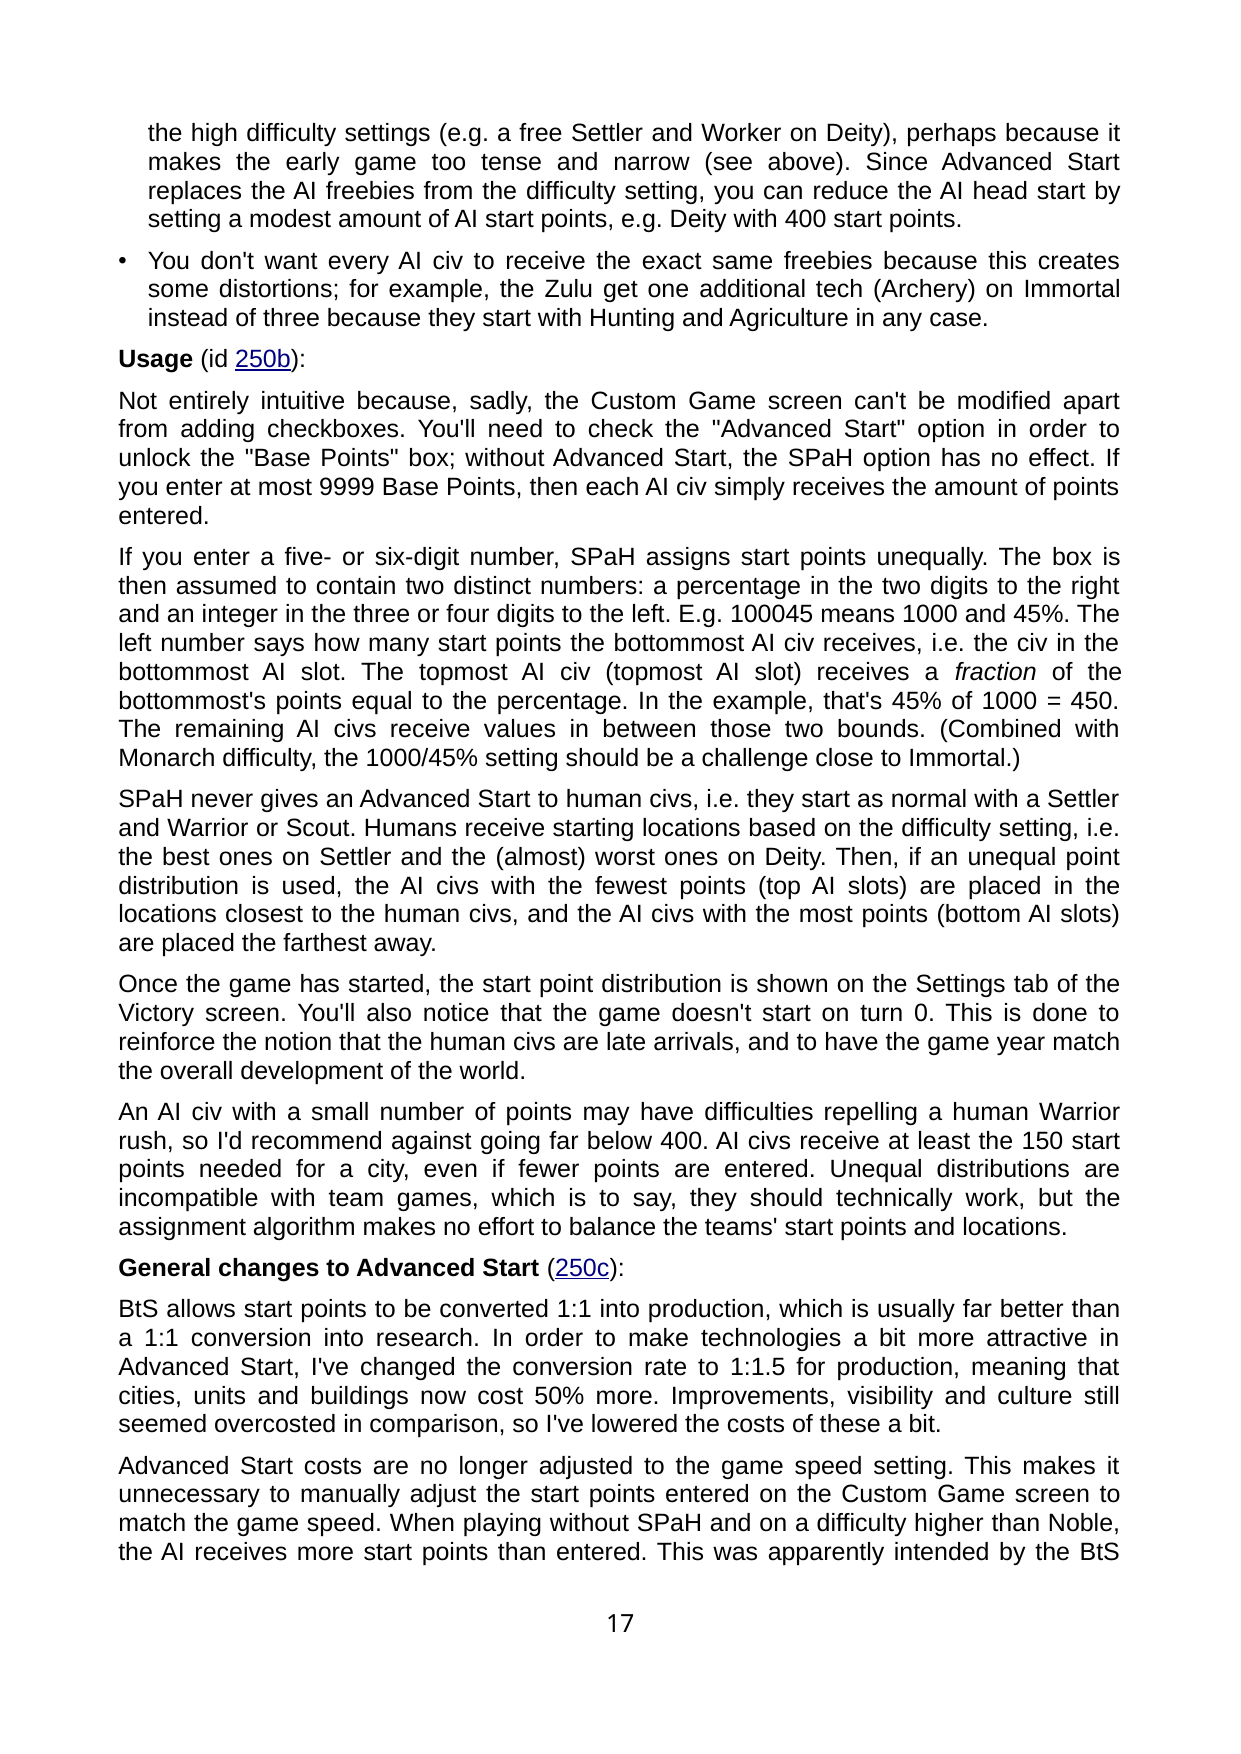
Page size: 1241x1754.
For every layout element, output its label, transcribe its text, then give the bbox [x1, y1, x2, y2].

text BtS allows start points to be converted 1:1 into production, which is usually far better than a 1:1 conversion into research. In order to make technologies a bit more attractive in Advanced Start, I've changed the conversion rate to 1:1.5 for production, meaning that cities, units and buildings now cost 50% more. Improvements, visibility and culture still seemed overcosted in comparison, so I've lowered the costs of these a bit. [118, 1294, 1122, 1438]
text Once the game has started, the start point distribution is shown on the Settings tab of the Victory screen. You'll also notice that the game doesn't start on turn 0. This is done to reinforce the notion that the human civs are late arrivals, and to have the game year match the overall development of the world. [118, 969, 1122, 1084]
text General changes to Advanced Start (250c): [118, 1253, 1122, 1282]
text Not entirely intuitive because, sadly, the Custom Game screen can't be modified apart from adding checkboxes. You'll need to check the "Advanced Start" option in order to unlock the "Base Points" box; without Advanced Start, the SPaH option has no effect. If you enter at most 9999 Base Points, then each AI civ simply receives the amount of points entered. [118, 386, 1122, 529]
text SPaH never gives an Advanced Start to human civs, i.e. they start as normal with a Settler and Warrior or Scout. Humans receive starting locations based on the difficulty setting, i.e. the best ones on Settler and the (almost) worst ones on Deity. Then, if an unequal point distribution is used, the AI civs with the fewest points (top AI slots) are placed in the locations closest to the human civs, and the AI civs with the most points (bottom AI slots) are placed the farthest away. [118, 784, 1122, 957]
text An AI civ with a small number of points may have difficulties repelling a human Warrior rush, so I'd recommend against going far below 400. AI civs receive at least the 150 start points needed for a city, even if fewer points are entered. Unequal distributions are incompatible with team games, which is to say, they should technically work, but the assignment algorithm makes no effort to balance the teams' start points and locations. [118, 1097, 1122, 1241]
text Usage (id 250b): [118, 344, 1122, 373]
text If you enter a five- or six-digit number, SPaH assigns start points unequally. The box is then assumed to contain two distinct numbers: a percentage in the two digits to the right and an integer in the three or four digits to the left. E.g. 100045 means 1000 and 45%. The left number says how many start points the bottommost AI civ receives, i.e. the civ in the bottommost AI slot. The topmost AI civ (topmost AI slot) receives a fraction of the bottommost's points equal to the percentage. In the example, that's 45% of 1000 = 450. The remaining AI civs receive values in between those two bounds. (Combined with Monarch difficulty, the 1000/45% setting should be a challenge close to Immortal.) [118, 542, 1122, 772]
list You don't want every AI civ to receive the exact same freebies because this creates some distortions; for example, the Zulu get one additional tech (Archery) on Immortal instead of three because they start with Hunting and Agriculture in any case. [118, 246, 1122, 332]
text Advanced Start costs are no longer adjusted to the game speed setting. This makes it unnecessary to manually adjust the start points entered on the Custom Game screen to match the game speed. When playing without SPaH and on a difficulty higher than Noble, the AI receives more start points than entered. This was apparently intended by the BtS [118, 1451, 1122, 1566]
list the high difficulty settings (e.g. a free Settler and Worker on Deity), perhaps because it makes the early game too tense and narrow (see above). Since Advanced Start replaces the AI freebies from the difficulty setting, you can reduce the AI head start by setting a modest amount of AI start points, e.g. Deity with 400 start points. [118, 118, 1122, 233]
